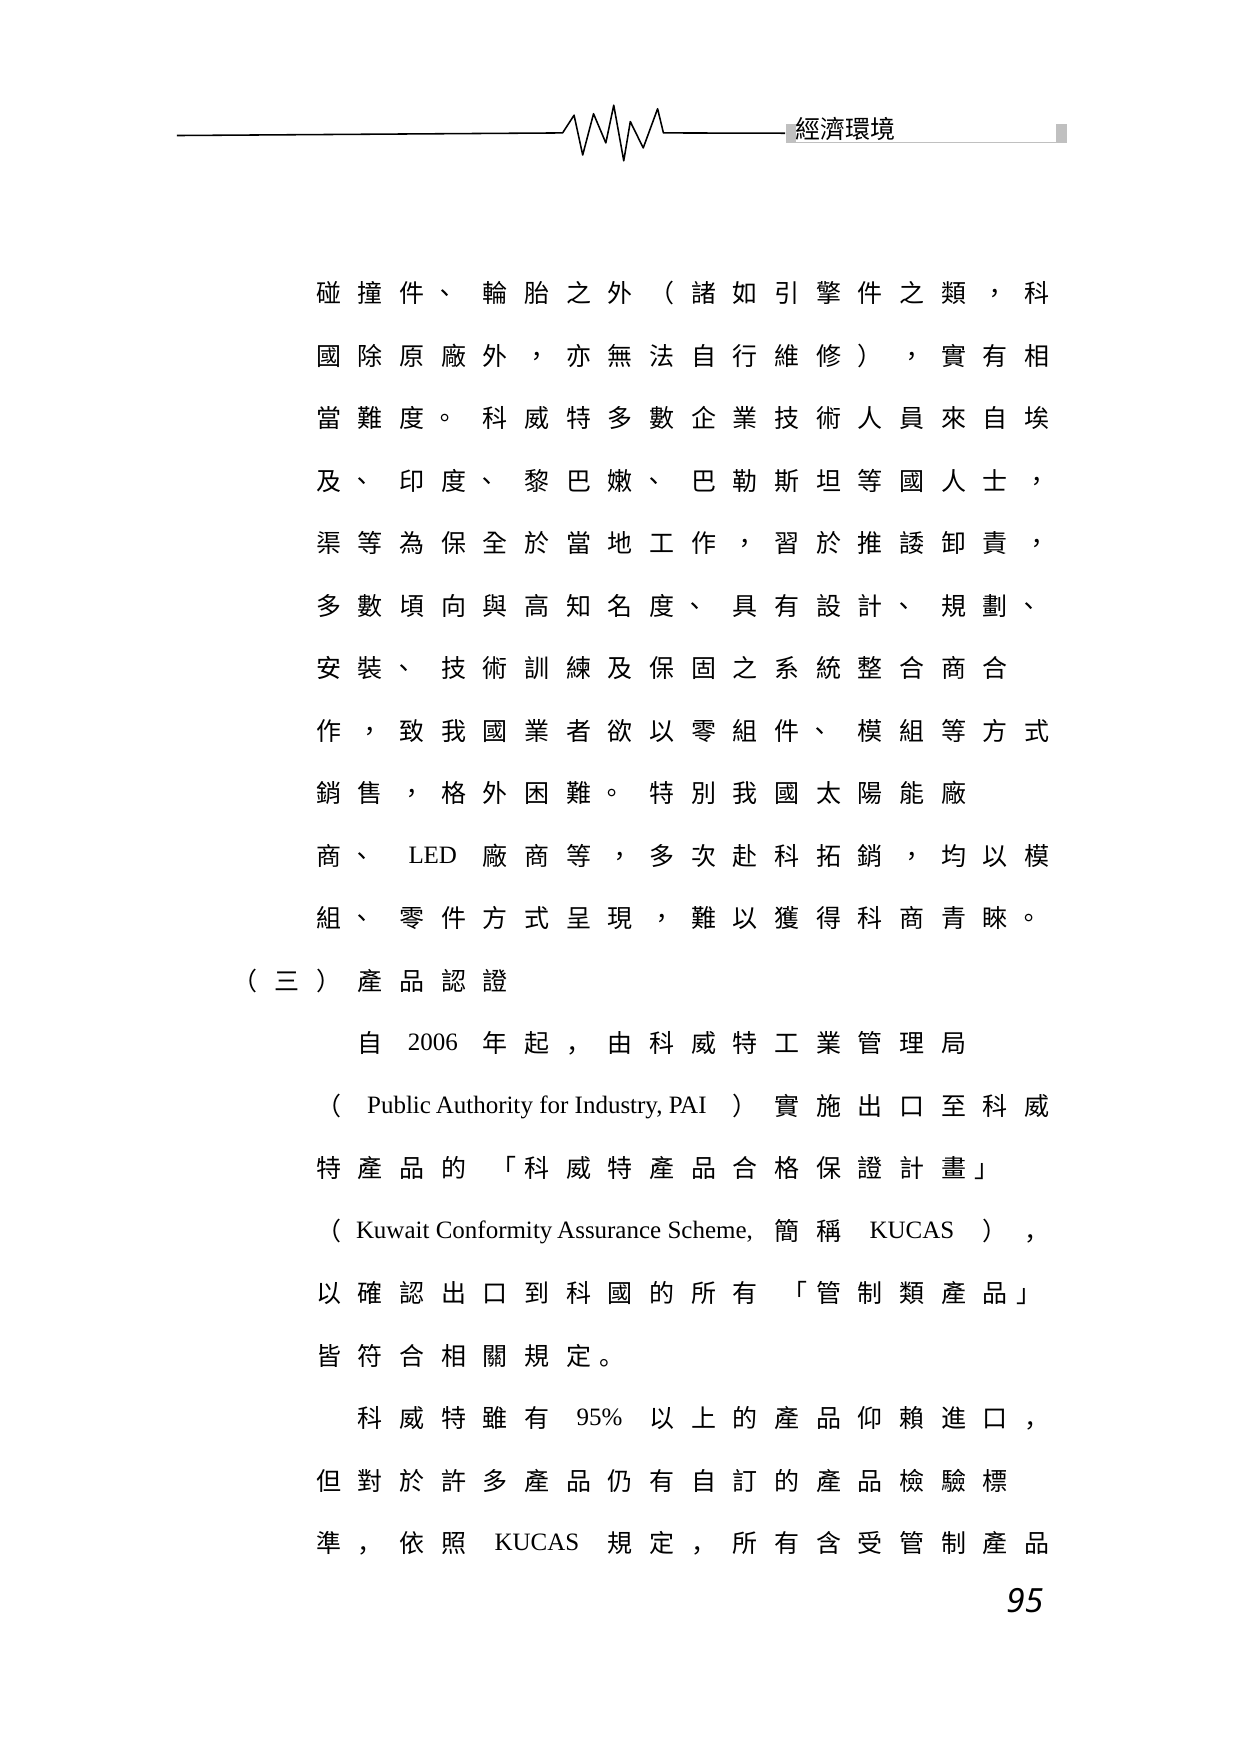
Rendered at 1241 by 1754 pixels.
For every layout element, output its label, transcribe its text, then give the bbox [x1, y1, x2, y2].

text 自2006年起，由科威特工業管理局（Public Authority for Industry, PAI）實施出口至科威特產品的「科威特產品合格保證計畫」（Kuwait Conformity Assurance Scheme, 簡稱KUCAS），以確認出口到科國的所有「管制類產品」皆符合相關規定。 [281, 1000, 1058, 1375]
text 碰撞件、輪胎之外（諸如引擎件之類，科國除原廠外，亦無法自行維修），實有相當難度。科威特多數企業技術人員來自埃及、印度、黎巴嫩、巴勒斯坦等國人士，渠等為保全於當地工作，習於推諉卸責，多數頃向與高知名度、具有設計、規劃、安裝、技術訓練及保固之系統整合商合作，致我國業者欲以零組件、模組等方式銷售，格外困難。特別我國太陽能廠商、LED廠商等，多次赴科拓銷，均以模組、零件方式呈現，難以獲得科商青睞。 [281, 250, 1058, 938]
text 科威特雖有95%以上的產品仰賴進口，但對於許多產品仍有自訂的產品檢驗標準，依照KUCAS規定，所有含受管制產品 [281, 1375, 1058, 1563]
text （三）產品認證 [207, 938, 1058, 1000]
